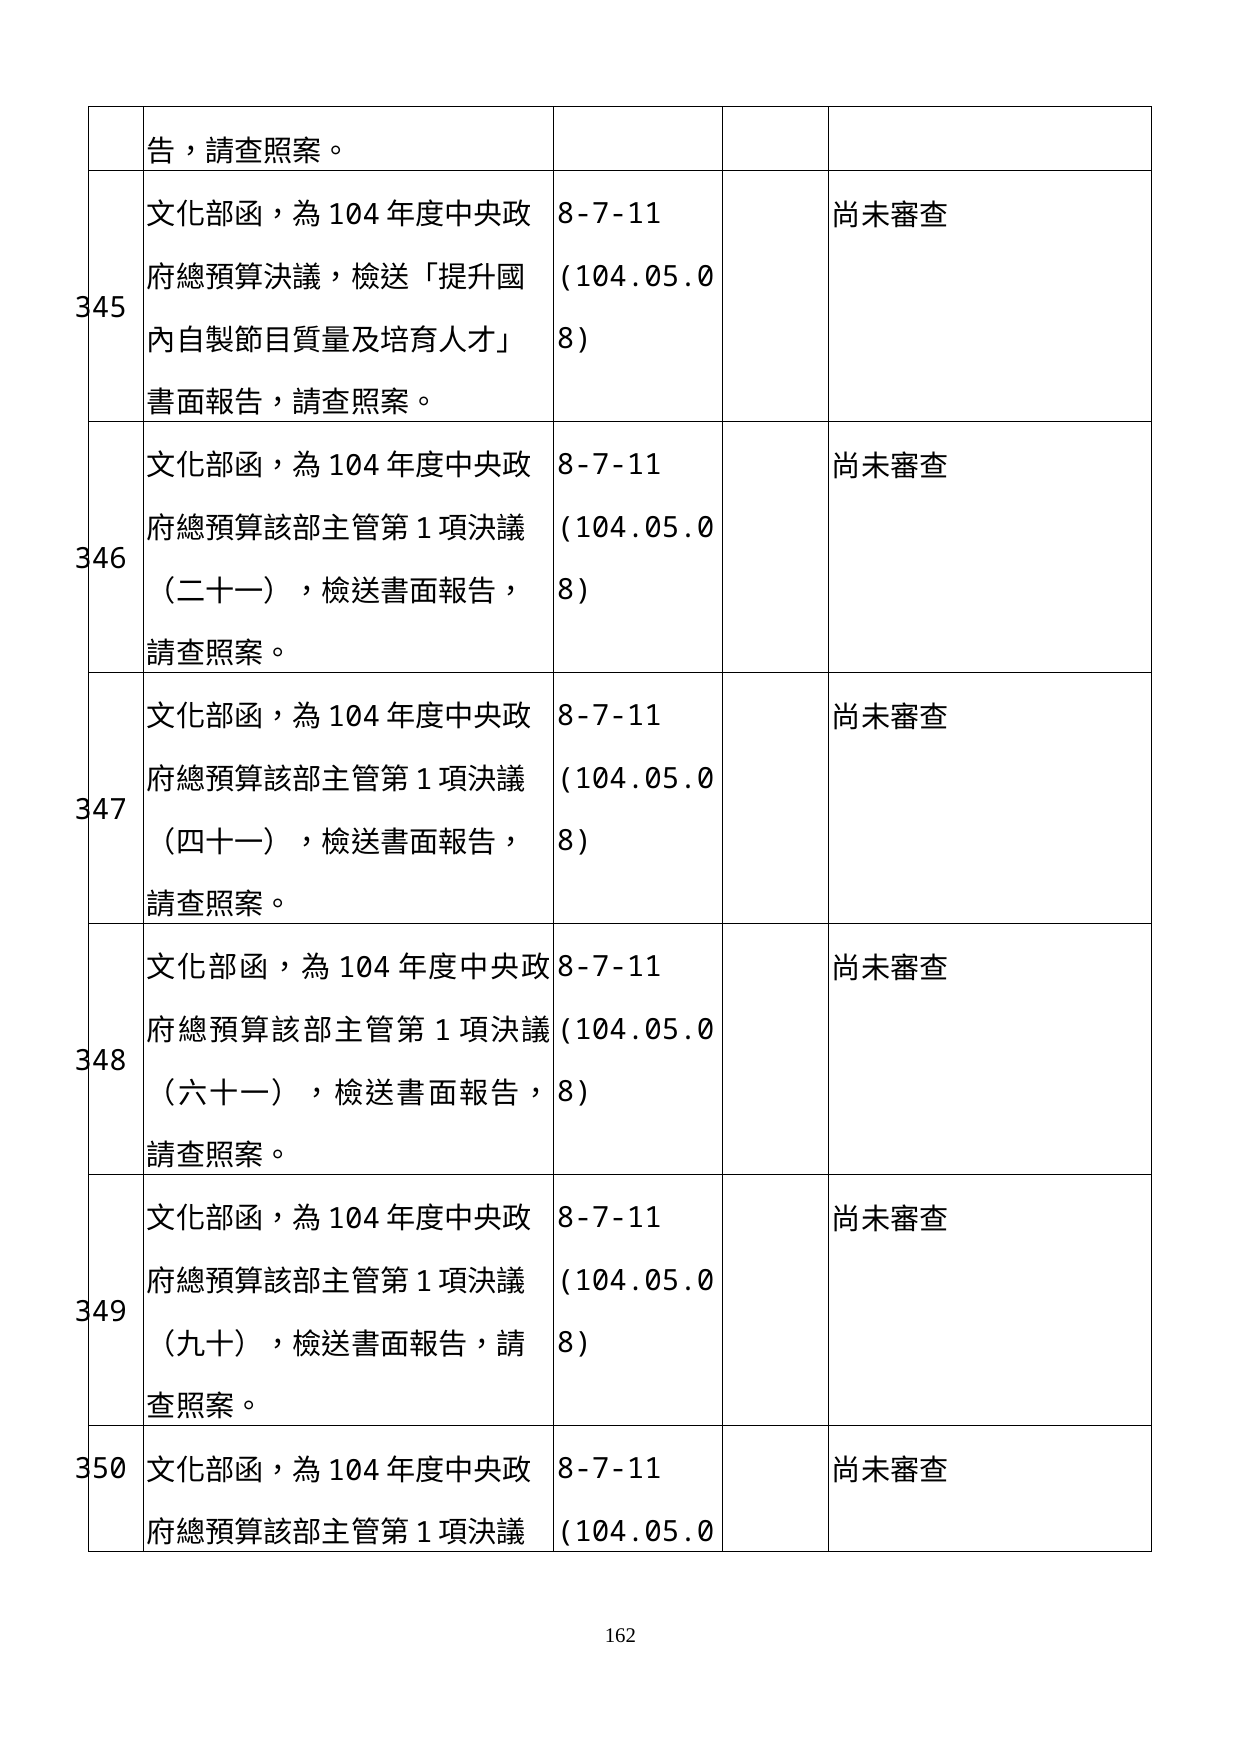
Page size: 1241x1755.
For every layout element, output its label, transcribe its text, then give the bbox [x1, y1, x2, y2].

table_cell 文化部函，為104年度中央政府總預算該部主管第1項決議（九十），檢送書面報告，請查照案。 [144, 1175, 553, 1425]
table_cell 文化部函，為104年度中央政府總預算該部主管第1項決議（二十一），檢送書面報告，請查照案。 [144, 422, 553, 672]
table_cell [723, 924, 828, 1174]
table_cell 8-7-11 (104.05.08) [554, 924, 722, 1174]
table_cell 文化部函，為104年度中央政府總預算該部主管第1項決議（六十一），檢送書面報告，請查照案。 [144, 924, 553, 1174]
table_cell [89, 673, 143, 923]
table_cell [723, 673, 828, 923]
table_cell [89, 1426, 143, 1551]
table_cell [89, 422, 143, 672]
table_cell 尚未審查 [829, 171, 1151, 421]
table_cell 文化部函，為104年度中央政府總預算該部主管第1項決議 [144, 1426, 553, 1551]
table_cell [89, 1175, 143, 1425]
table_cell [829, 107, 1151, 169]
table_cell [89, 171, 143, 421]
table_cell 8-7-11 (104.05.08) [554, 1175, 722, 1425]
table_cell [89, 107, 143, 169]
table_cell [554, 107, 722, 169]
table_cell 8-7-11 (104.05.08) [554, 422, 722, 672]
table_cell [723, 422, 828, 672]
table_cell [723, 1426, 828, 1551]
table_cell [89, 924, 143, 1174]
table_cell 8-7-11 (104.05.08) [554, 171, 722, 421]
table_cell 告，請查照案。 [144, 107, 553, 169]
table_cell [723, 171, 828, 421]
table_cell 尚未審查 [829, 673, 1151, 923]
table_cell 8-7-11 (104.05.0 [554, 1426, 722, 1551]
table_cell 尚未審查 [829, 924, 1151, 1174]
table_cell 尚未審查 [829, 1175, 1151, 1425]
table_cell [723, 107, 828, 169]
table_cell 文化部函，為104年度中央政府總預算該部主管第1項決議（四十一），檢送書面報告，請查照案。 [144, 673, 553, 923]
table_cell [723, 1175, 828, 1425]
table_cell 文化部函，為104年度中央政府總預算決議，檢送「提升國內自製節目質量及培育人才」書面報告，請查照案。 [144, 171, 553, 421]
table_cell 尚未審查 [829, 1426, 1151, 1551]
table_cell 尚未審查 [829, 422, 1151, 672]
table_cell 8-7-11 (104.05.08) [554, 673, 722, 923]
